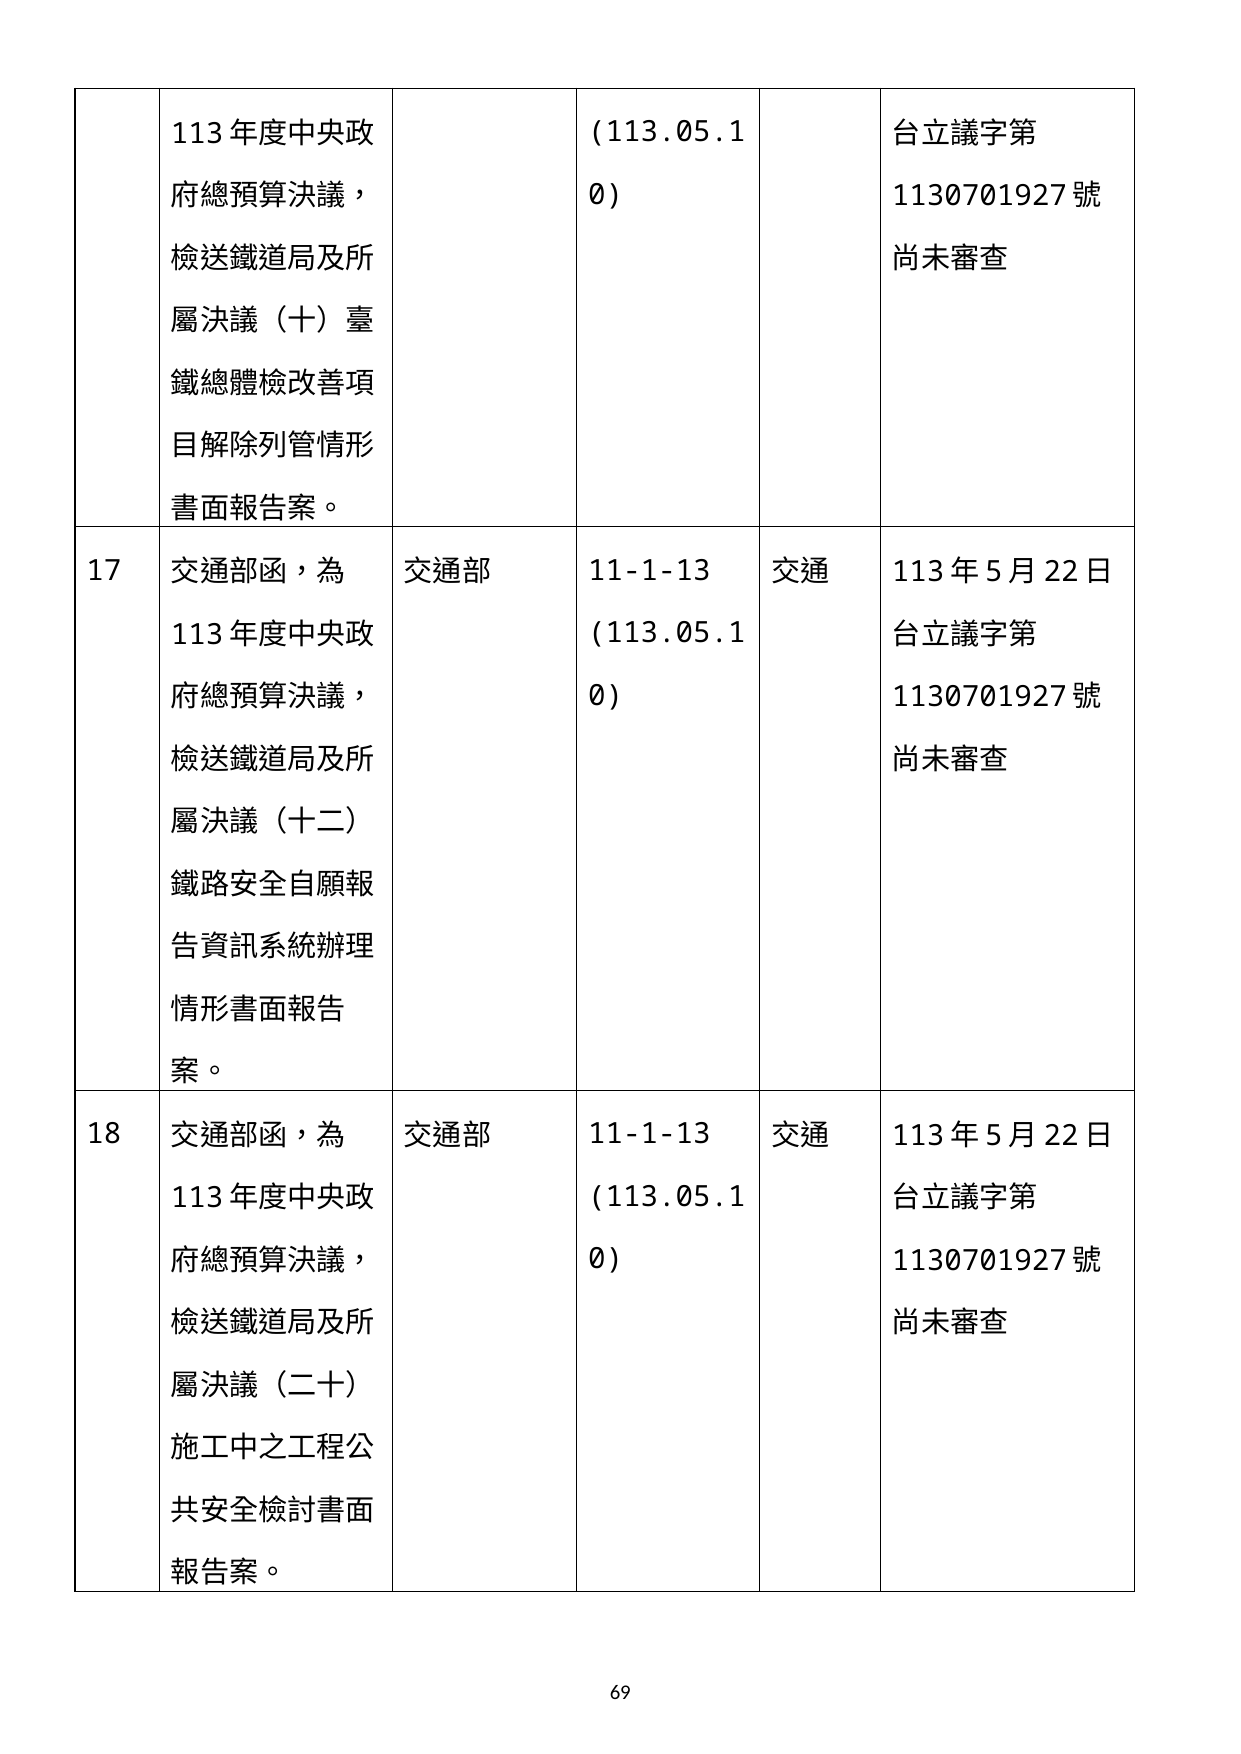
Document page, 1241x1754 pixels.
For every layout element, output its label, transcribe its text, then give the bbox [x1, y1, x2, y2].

table_cell 113年度中央政府總預算決議，檢送鐵道局及所屬決議（十）臺鐵總體檢改善項目解除列管情形書面報告案。 [160, 89, 392, 526]
table_cell 台立議字第1130701927號 尚未審查 [881, 89, 1134, 526]
table_cell 交通部函，為113年度中央政府總預算決議，檢送鐵道局及所屬決議（十二）鐵路安全自願報告資訊系統辦理情形書面報告案。 [160, 527, 392, 1090]
table_cell 11-1-13 (113.05.10) [577, 527, 759, 1090]
table_cell [76, 89, 159, 526]
table_cell 交通 [760, 1091, 880, 1591]
table_cell (113.05.10) [577, 89, 759, 526]
table_cell 17 [76, 527, 159, 1090]
table_cell 18 [76, 1091, 159, 1591]
table_cell 交通部 [393, 1091, 576, 1591]
table_cell 交通部函，為113年度中央政府總預算決議，檢送鐵道局及所屬決議（二十）施工中之工程公共安全檢討書面報告案。 [160, 1091, 392, 1591]
table_cell 113年5月22日 台立議字第1130701927號 尚未審查 [881, 1091, 1134, 1591]
table_cell [760, 89, 880, 526]
table_cell 交通 [760, 527, 880, 1090]
table_cell 113年5月22日 台立議字第1130701927號 尚未審查 [881, 527, 1134, 1090]
table_cell 交通部 [393, 527, 576, 1090]
table_cell [393, 89, 576, 526]
table_cell 11-1-13 (113.05.10) [577, 1091, 759, 1591]
